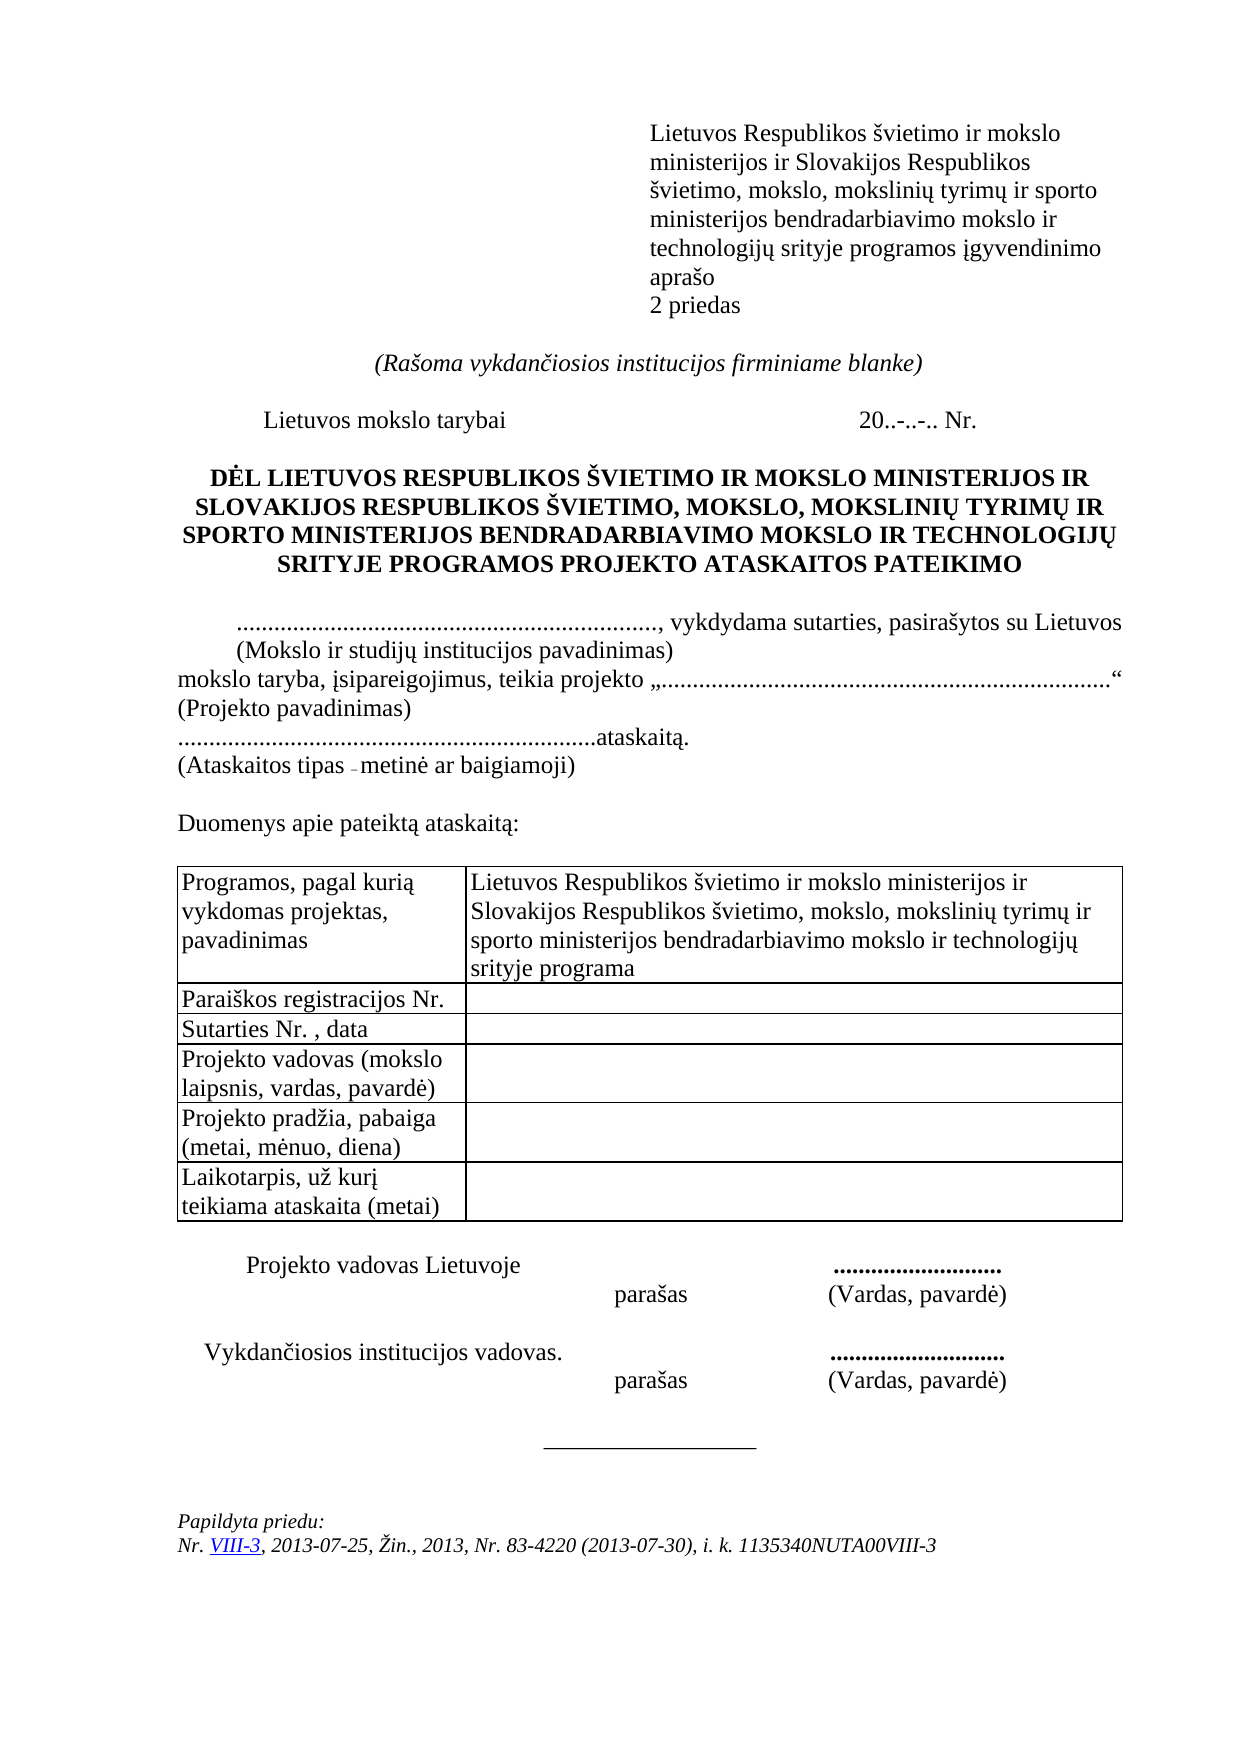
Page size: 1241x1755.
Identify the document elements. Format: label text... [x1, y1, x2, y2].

table_header Lietuvos Respublikos švietimo ir mokslo ministerijos ir Slovakijos Respublikos švietimo, mokslo, mokslinių tyrimų ir sporto ministerijos bendradarbiavimo mokslo ir technologijų srityje programa [467, 867, 1122, 982]
text (Ataskaitos tipas – metinė ar baigiamoji) [177, 751, 1122, 779]
text (Mokslo ir studijų institucijos pavadinimas) [177, 636, 1122, 664]
table_cell [467, 1014, 1122, 1043]
text ...................................................................ataskaitą. [177, 722, 1122, 751]
table_cell Projekto pradžia, pabaiga (metai, mėnuo, diena) [178, 1103, 465, 1161]
text _________________ [177, 1423, 1122, 1452]
table_cell ............................ (Vardas, pavardė) [713, 1337, 1122, 1394]
table_cell [713, 1308, 1122, 1337]
text (Rašoma vykdančiosios institucijos firminiame blanke) [177, 348, 1122, 377]
table_cell [467, 984, 1122, 1012]
table_cell [467, 1163, 1122, 1220]
table_header [592, 406, 714, 434]
text (Projekto pavadinimas) [177, 693, 1122, 722]
table_header 20..-..-.. Nr. [714, 406, 1122, 434]
table_cell [589, 1308, 713, 1337]
table_header Programos, pagal kurią vykdomas projektas, pavadinimas [178, 867, 465, 982]
text Duomenys apie pateiktą ataskaitą: [177, 808, 1122, 837]
table_cell parašas [589, 1337, 713, 1394]
table_cell [467, 1045, 1122, 1102]
table_cell Sutarties Nr. , data [178, 1014, 465, 1043]
table_cell Projekto vadovas (mokslo laipsnis, vardas, pavardė) [178, 1045, 465, 1102]
table_header ........................... (Vardas, pavardė) [713, 1250, 1122, 1308]
table_cell Vykdančiosios institucijos vadovas. [177, 1337, 589, 1394]
text Papildyta priedu: [177, 1509, 1122, 1533]
text Lietuvos Respublikos švietimo ir mokslo ministerijos ir Slovakijos Respublikos švietimo, mokslo, mokslinių tyrimų ir sporto ministerijos bendradarbiavimo mokslo ir technologijų srityje programos įgyvendinimo aprašo [649, 118, 1122, 291]
table_header Projekto vadovas Lietuvoje [177, 1250, 589, 1308]
text 2 priedas [649, 291, 1122, 319]
text DĖL LIETUVOS RESPUBLIKOS ŠVIETIMO IR MOKSLO MINISTERIJOS IR SLOVAKIJOS RESPUBLIKOS ŠVIETIMO, MOKSLO, MOKSLINIŲ TYRIMŲ IR SPORTO MINISTERIJOS BENDRADARBIAVIMO MOKSLO IR TECHNOLOGIJŲ SRITYJE PROGRAMOS PROJEKTO ATASKAITOS PATEIKIMO [177, 463, 1122, 578]
table_cell Laikotarpis, už kurį teikiama ataskaita (metai) [178, 1163, 465, 1220]
table_header Lietuvos mokslo tarybai [177, 406, 592, 434]
text Nr. VIII-3, 2013-07-25, Žin., 2013, Nr. 83-4220 (2013-07-30), i. k. 1135340NUTA00VIII-3 [177, 1533, 1122, 1557]
text mokslo taryba, įsipareigojimus, teikia projekto „ “ [177, 664, 1122, 693]
table_cell Paraiškos registracijos Nr. [178, 984, 465, 1012]
text , vykdydama sutarties, pasirašytos su Lietuvos [177, 607, 1122, 636]
table_cell [177, 1308, 589, 1337]
table_header parašas [589, 1250, 713, 1308]
table_cell [467, 1103, 1122, 1161]
